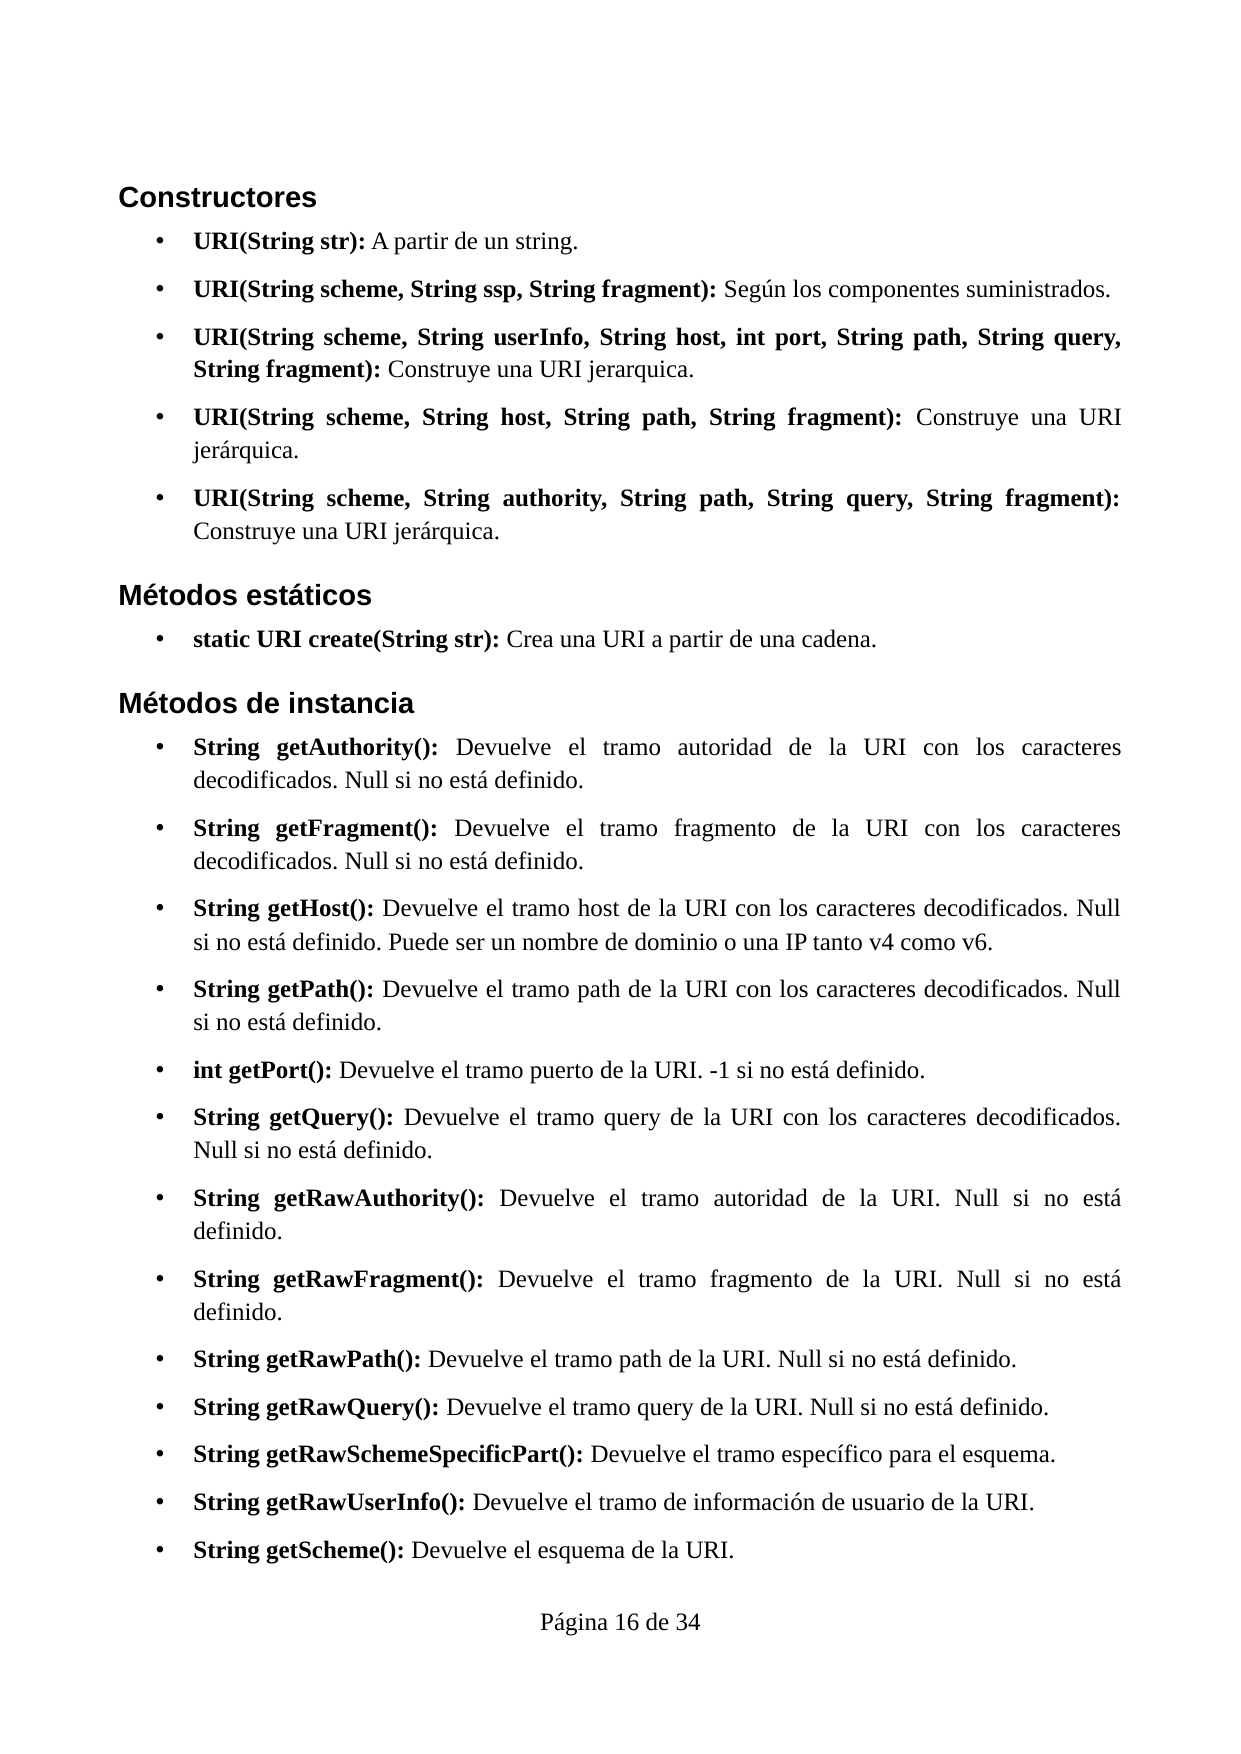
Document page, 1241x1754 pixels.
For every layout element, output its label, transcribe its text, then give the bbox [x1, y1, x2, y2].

list String getRawPath(): Devuelve el tramo path de la URI. Null si no está definido. [156, 1344, 1122, 1373]
list int getPort(): Devuelve el tramo puerto de la URI. -1 si no está definido. [156, 1055, 1122, 1083]
list URI(String str): A partir de un string. [156, 226, 1122, 255]
list String getRawSchemeSpecificPart(): Devuelve el tramo específico para el esquema. [156, 1439, 1122, 1468]
subtitle Métodos estáticos [118, 578, 1122, 612]
list String getHost(): Devuelve el tramo host de la URI con los caracteres decodificados. Null si no está definido. Puede ser un nombre de dominio o una IP tanto v4 como v6. [156, 893, 1122, 955]
subtitle Métodos de instancia [118, 686, 1122, 720]
list String getAuthority(): Devuelve el tramo autoridad de la URI con los caracteres decodificados. Null si no está definido. [156, 732, 1122, 794]
list String getRawAuthority(): Devuelve el tramo autoridad de la URI. Null si no está definido. [156, 1183, 1122, 1245]
subtitle Constructores [118, 180, 1122, 214]
list String getPath(): Devuelve el tramo path de la URI con los caracteres decodificados. Null si no está definido. [156, 974, 1122, 1036]
list String getRawFragment(): Devuelve el tramo fragmento de la URI. Null si no está definido. [156, 1264, 1122, 1325]
list URI(String scheme, String authority, String path, String query, String fragment): Construye una URI jerárquica. [156, 483, 1122, 544]
list URI(String scheme, String ssp, String fragment): Según los componentes suministrados. [156, 274, 1122, 303]
list URI(String scheme, String userInfo, String host, int port, String path, String query, String fragment): Construye una URI jerarquica. [156, 322, 1122, 383]
list String getRawQuery(): Devuelve el tramo query de la URI. Null si no está definido. [156, 1392, 1122, 1421]
list String getQuery(): Devuelve el tramo query de la URI con los caracteres decodificados. Null si no está definido. [156, 1102, 1122, 1164]
list String getFragment(): Devuelve el tramo fragmento de la URI con los caracteres decodificados. Null si no está definido. [156, 813, 1122, 875]
list String getScheme(): Devuelve el esquema de la URI. [156, 1535, 1122, 1563]
list String getRawUserInfo(): Devuelve el tramo de información de usuario de la URI. [156, 1487, 1122, 1516]
list URI(String scheme, String host, String path, String fragment): Construye una URI jerárquica. [156, 402, 1122, 464]
list static URI create(String str): Crea una URI a partir de una cadena. [156, 624, 1122, 653]
